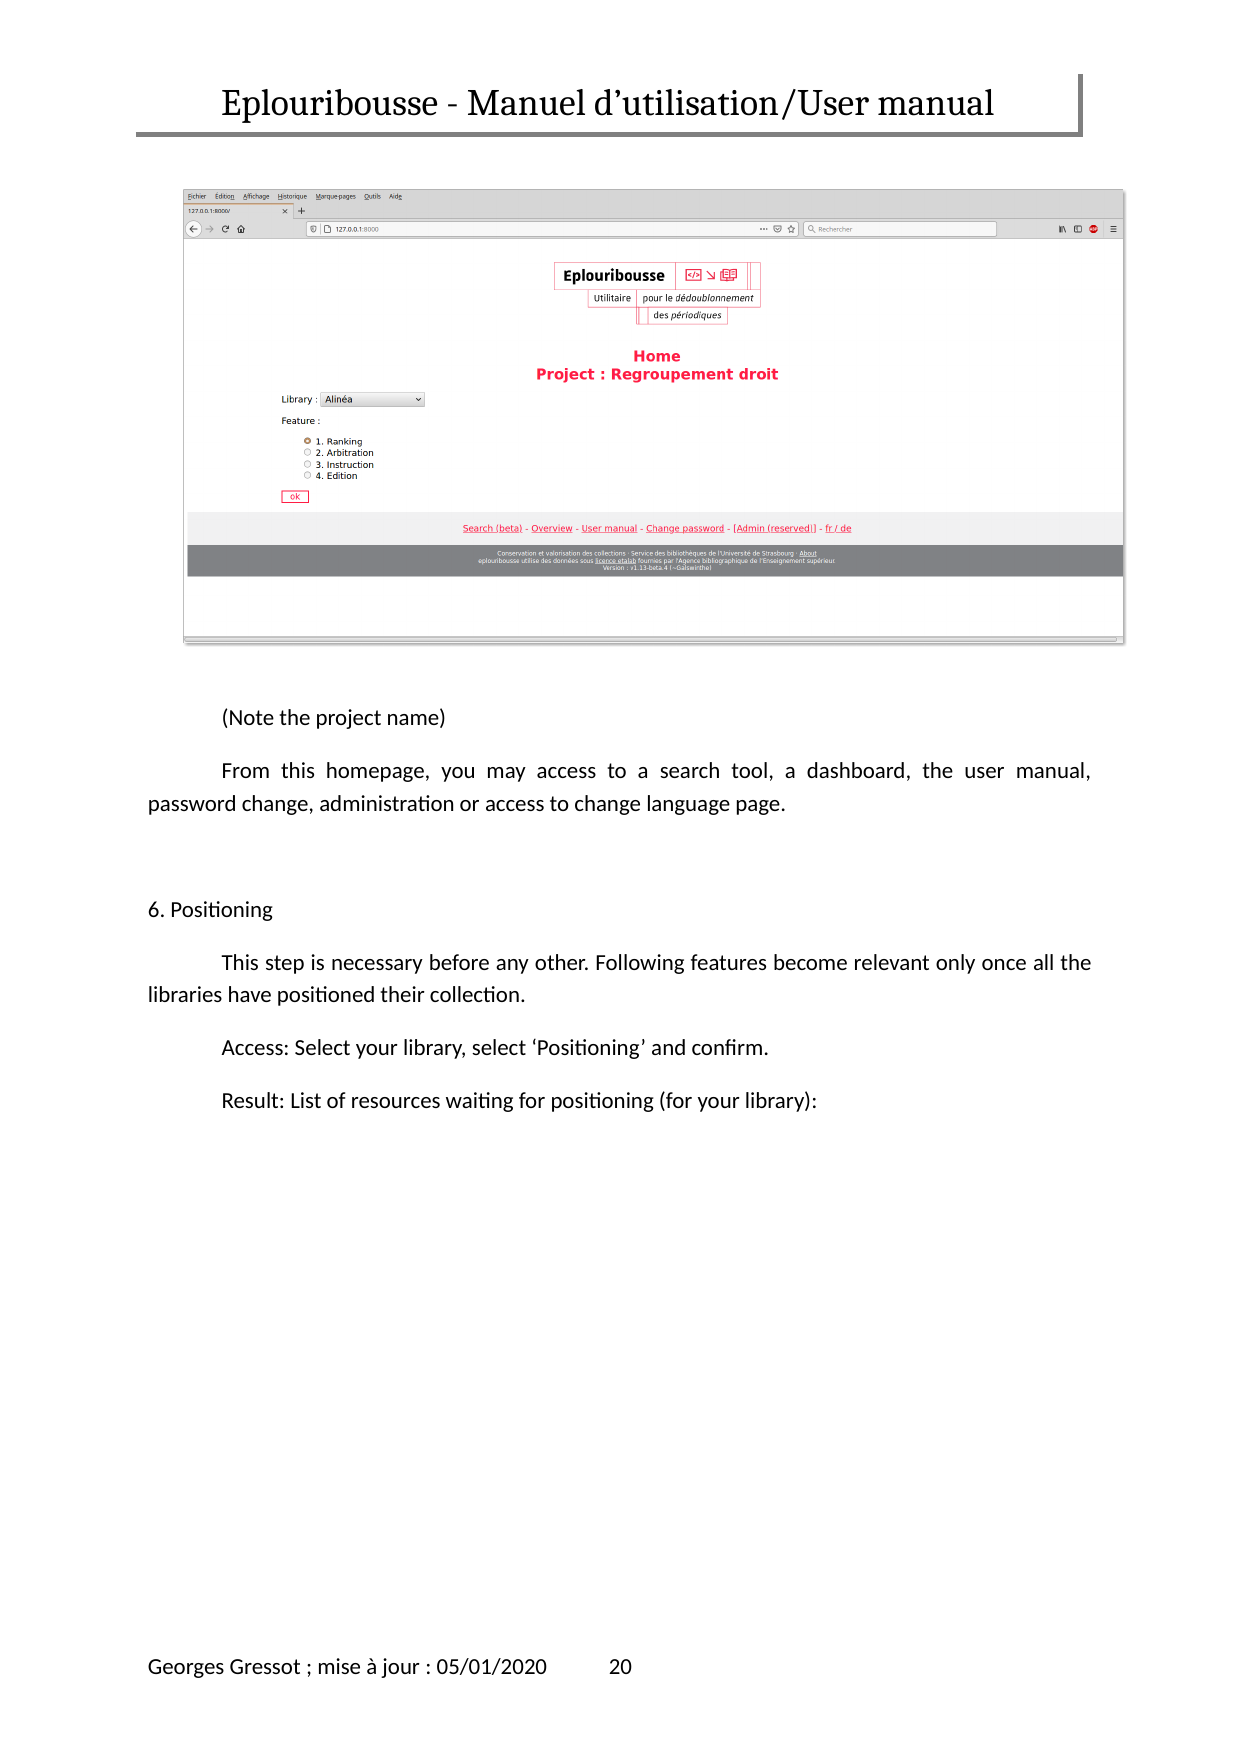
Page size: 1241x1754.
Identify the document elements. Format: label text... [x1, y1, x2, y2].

picture [181, 188, 1127, 647]
text This step is necessary before any other. Following features become relevant only once all the libraries have positioned their collection. [148, 948, 1093, 1008]
text (Note the project name) [148, 703, 1093, 731]
text From this homepage, you may access to a search tool, a dashboard, the user manual, password change, administration or access to change language page. [148, 756, 1093, 817]
text Access: Select your library, select ‘Positioning’ and confirm. [148, 1033, 1093, 1061]
text 6. Positioning [148, 895, 1093, 923]
text Result: List of resources waiting for positioning (for your library): [148, 1086, 1093, 1114]
